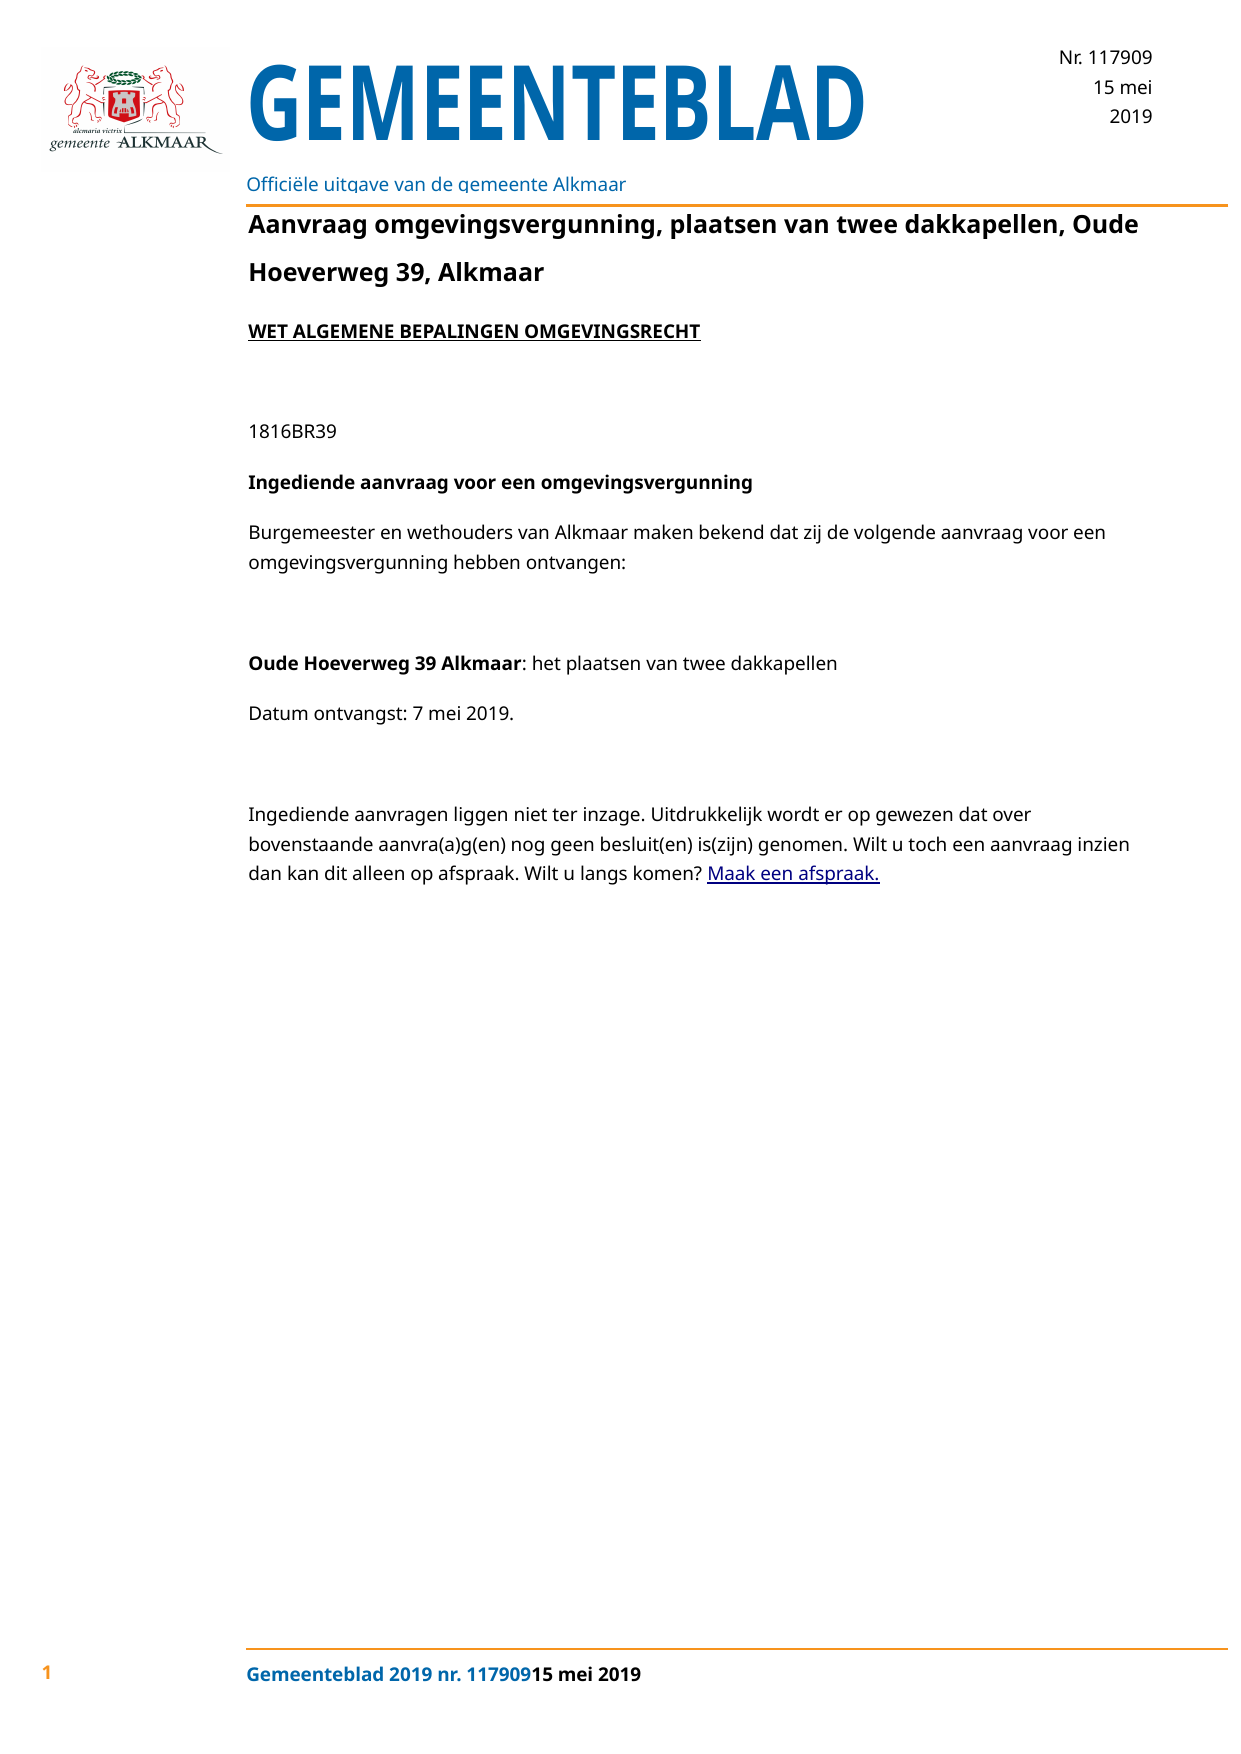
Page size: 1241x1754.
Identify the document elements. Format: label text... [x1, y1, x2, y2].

text Oude Hoeverweg 39 Alkmaar: het plaatsen van twee dakkapellen [248, 650, 1152, 676]
text Aanvraag omgevingsvergunning, plaatsen van twee dakkapellen, Oude Hoeverweg 39, Alkmaar [248, 207, 1152, 288]
text 1816BR39 [248, 419, 1152, 444]
text Datum ontvangst: 7 mei 2019. [248, 700, 1152, 726]
text Ingediende aanvragen liggen niet ter inzage. Uitdrukkelijk wordt er op gewezen dat over bovenstaande aanvra(a)g(en) nog geen besluit(en) is(zijn) genomen. Wilt u toch een aanvraag inzien dan kan dit alleen op afspraak. Wilt u langs komen? Maak een afspraak. [248, 801, 1152, 886]
text Ingediende aanvraag voor een omgevingsvergunning [248, 469, 1152, 495]
picture [41, 47, 231, 172]
text WET ALGEMENE BEPALINGEN OMGEVINGSRECHT [248, 318, 1152, 344]
text Burgemeester en wethouders van Alkmaar maken bekend dat zij de volgende aanvraag voor een omgevingsvergunning hebben ontvangen: [248, 519, 1152, 575]
